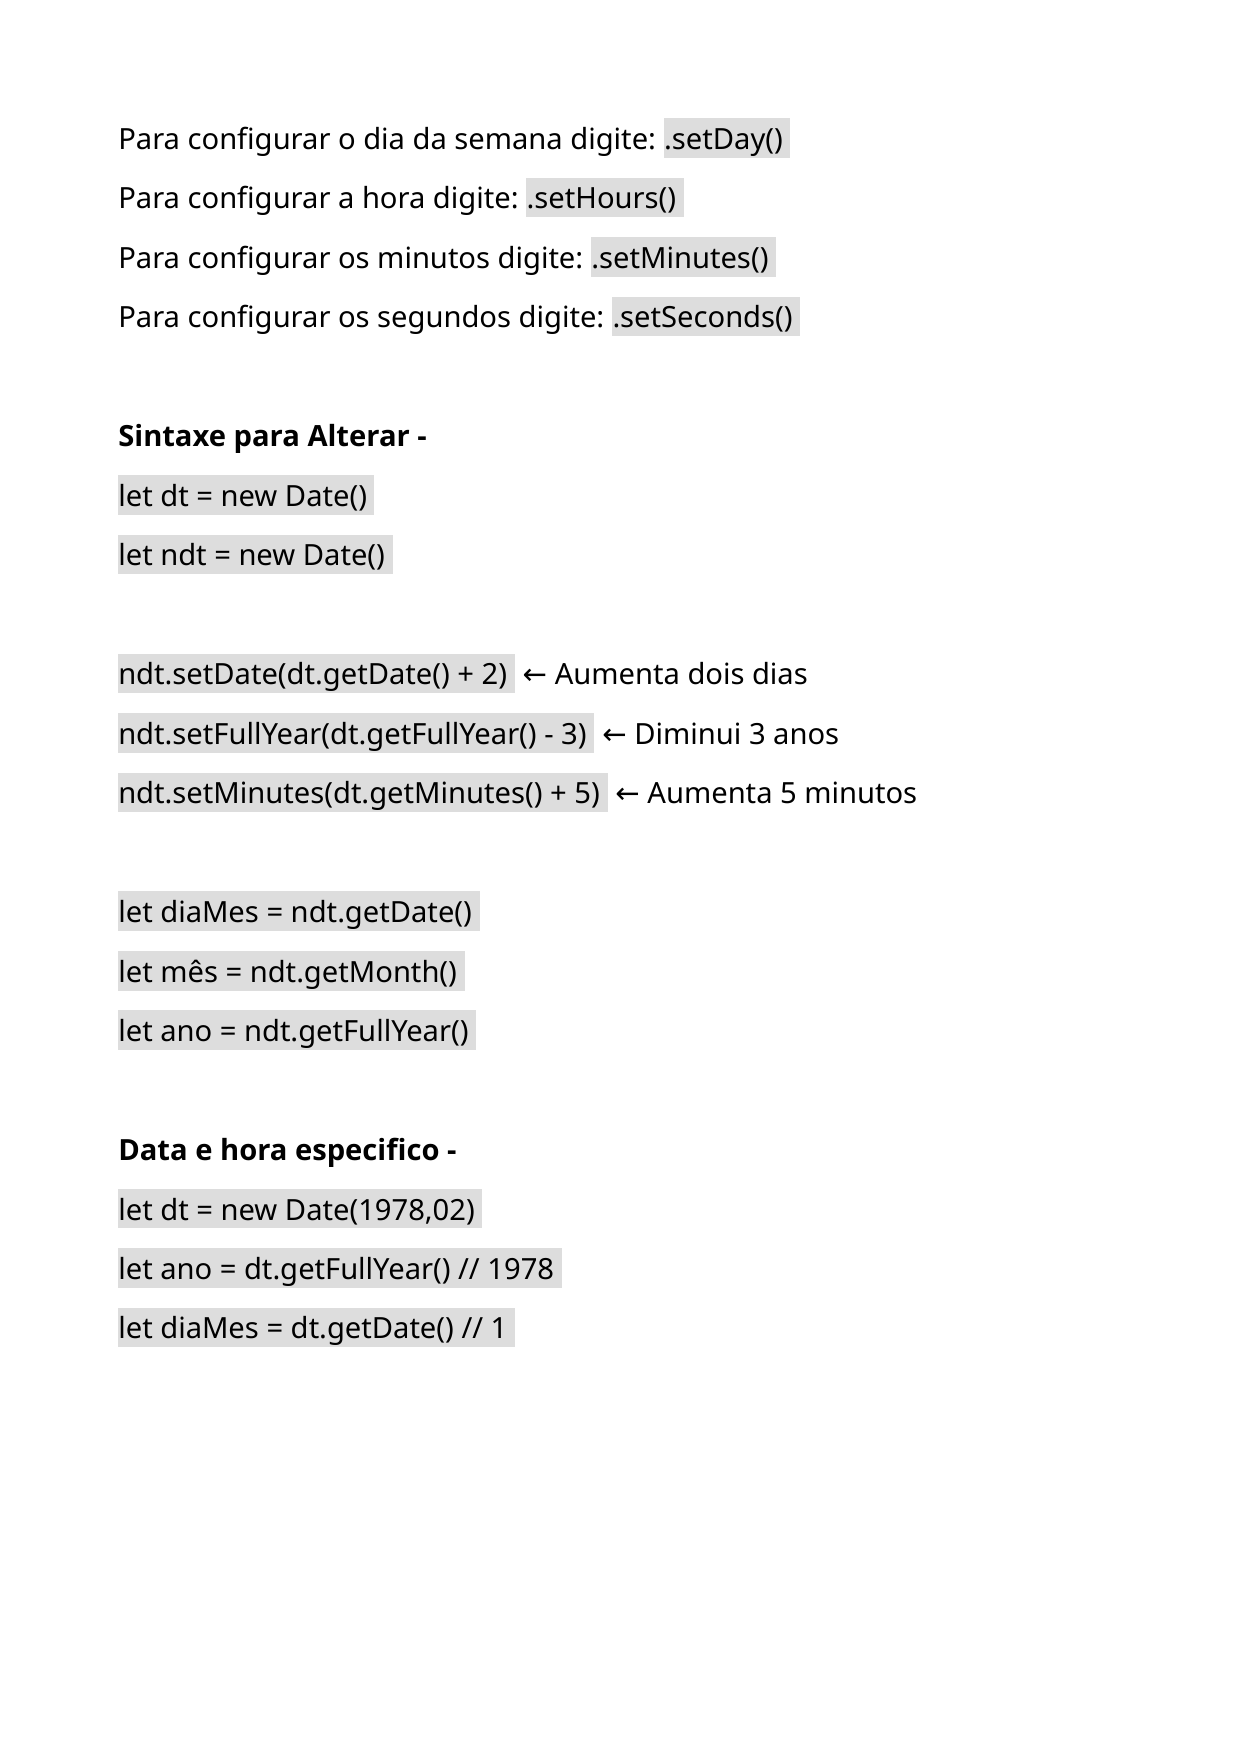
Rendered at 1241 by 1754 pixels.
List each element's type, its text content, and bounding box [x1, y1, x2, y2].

text let ano = ndt.getFullYear() [118, 1010, 1122, 1050]
text ndt.setFullYear(dt.getFullYear() - 3) ← Diminui 3 anos [118, 713, 1122, 753]
text let diaMes = ndt.getDate() [118, 891, 1122, 931]
text Para configurar os minutos digite: .setMinutes() [118, 237, 1122, 277]
text let dt = new Date() [118, 475, 1122, 515]
text let mês = ndt.getMonth() [118, 951, 1122, 991]
text Para configurar os segundos digite: .setSeconds() [118, 297, 1122, 336]
text let diaMes = dt.getDate() // 1 [118, 1308, 1122, 1347]
text ndt.setMinutes(dt.getMinutes() + 5) ← Aumenta 5 minutos [118, 772, 1122, 812]
text Para configurar o dia da semana digite: .setDay() [118, 118, 1122, 158]
text let dt = new Date(1978,02) [118, 1189, 1122, 1228]
text ndt.setDate(dt.getDate() + 2) ← Aumenta dois dias [118, 653, 1122, 693]
text Para configurar a hora digite: .setHours() [118, 178, 1122, 217]
text let ano = dt.getFullYear() // 1978 [118, 1248, 1122, 1288]
text Data e hora especifico - [118, 1129, 1122, 1169]
text Sintaxe para Alterar - [118, 416, 1122, 455]
text let ndt = new Date() [118, 534, 1122, 574]
